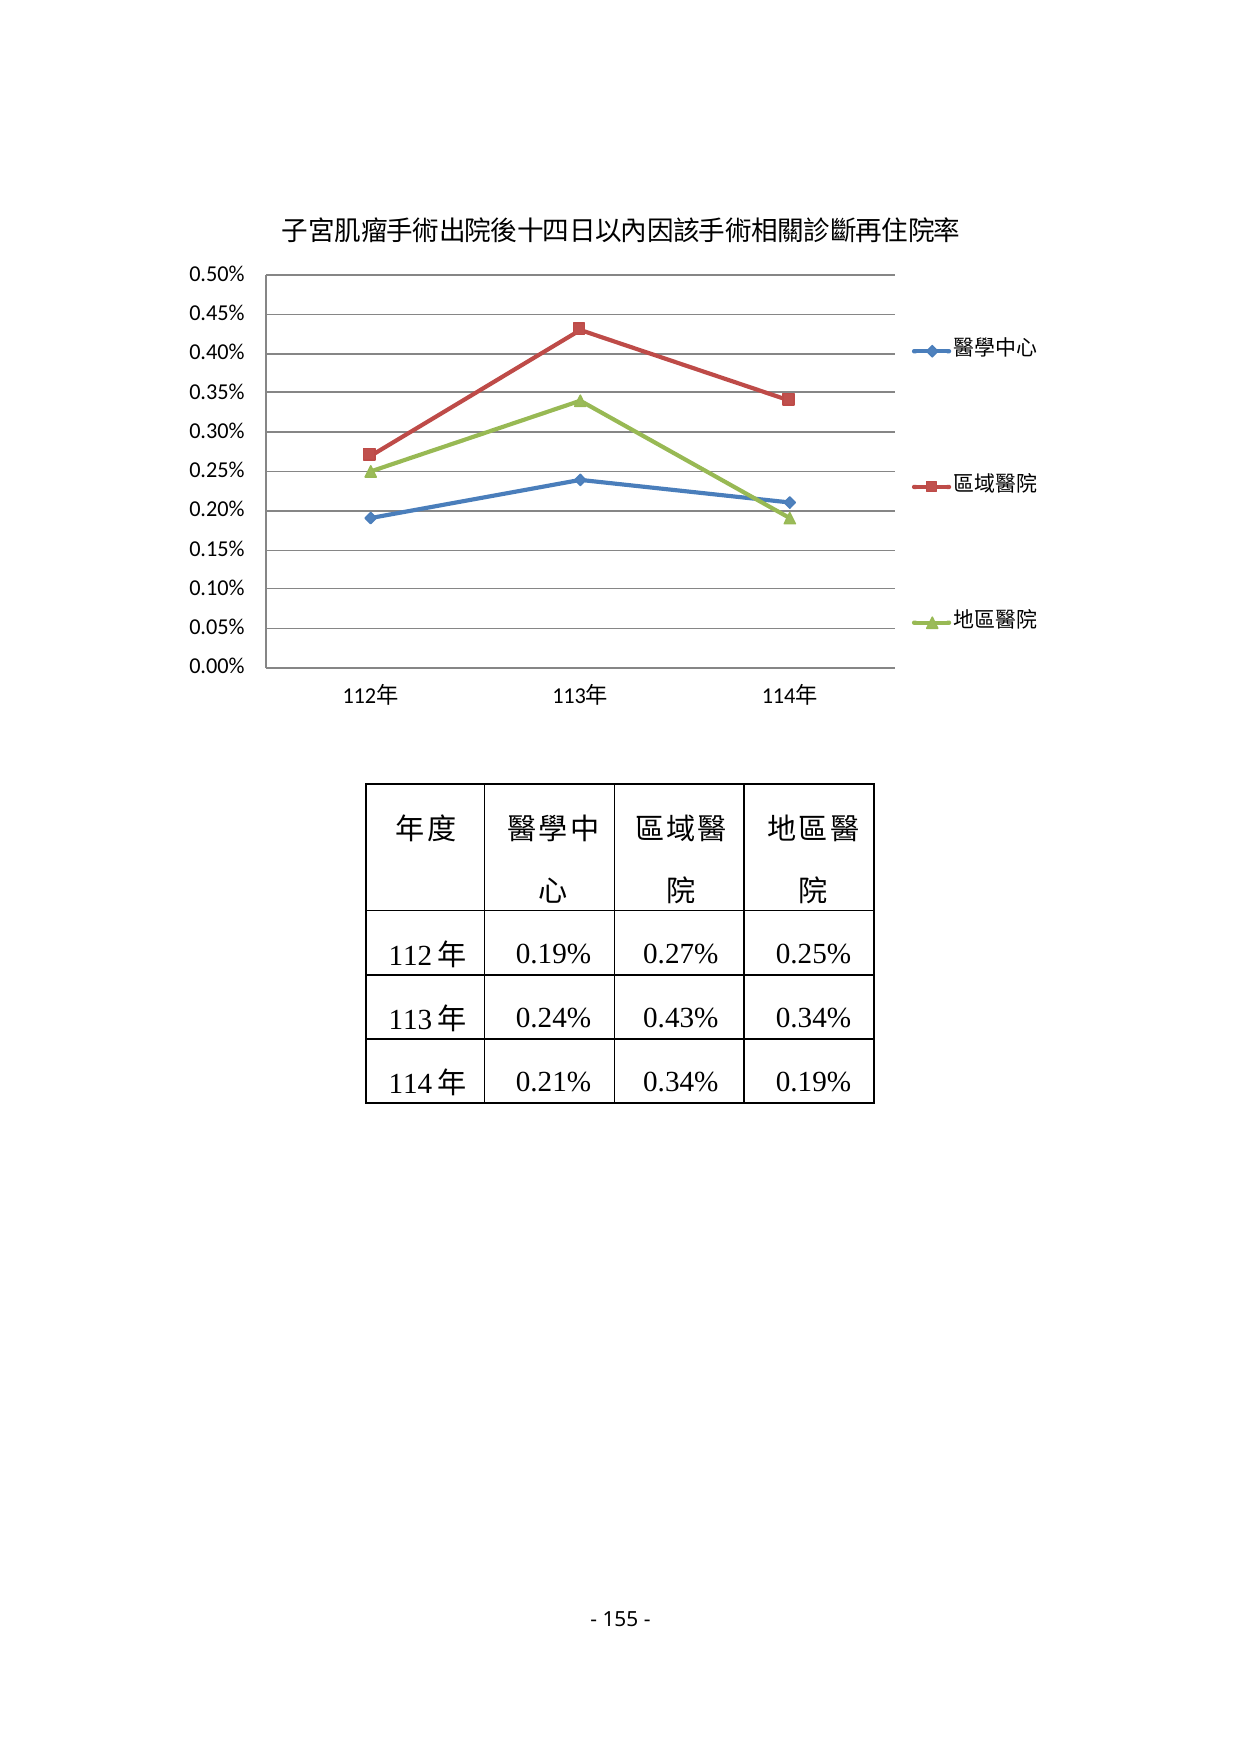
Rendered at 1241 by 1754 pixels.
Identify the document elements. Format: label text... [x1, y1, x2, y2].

table_header 醫學中心 [485, 785, 614, 910]
table_cell 0.19% [745, 1040, 873, 1102]
table_cell 0.34% [745, 976, 873, 1038]
table_cell 0.24% [485, 976, 614, 1038]
table_cell 0.21% [485, 1040, 614, 1102]
table_cell 112年 [367, 911, 484, 974]
table_cell 0.27% [615, 911, 743, 974]
table_cell 114年 [367, 1040, 484, 1102]
table_cell 0.25% [745, 911, 873, 974]
table_cell 113年 [367, 976, 484, 1038]
table_header 地區醫院 [745, 785, 873, 910]
table_header 區域醫院 [615, 785, 743, 910]
table_cell 0.34% [615, 1040, 743, 1102]
table_cell 0.19% [485, 911, 614, 974]
table_header 年度 [367, 785, 484, 910]
table_cell 0.43% [615, 976, 743, 1038]
